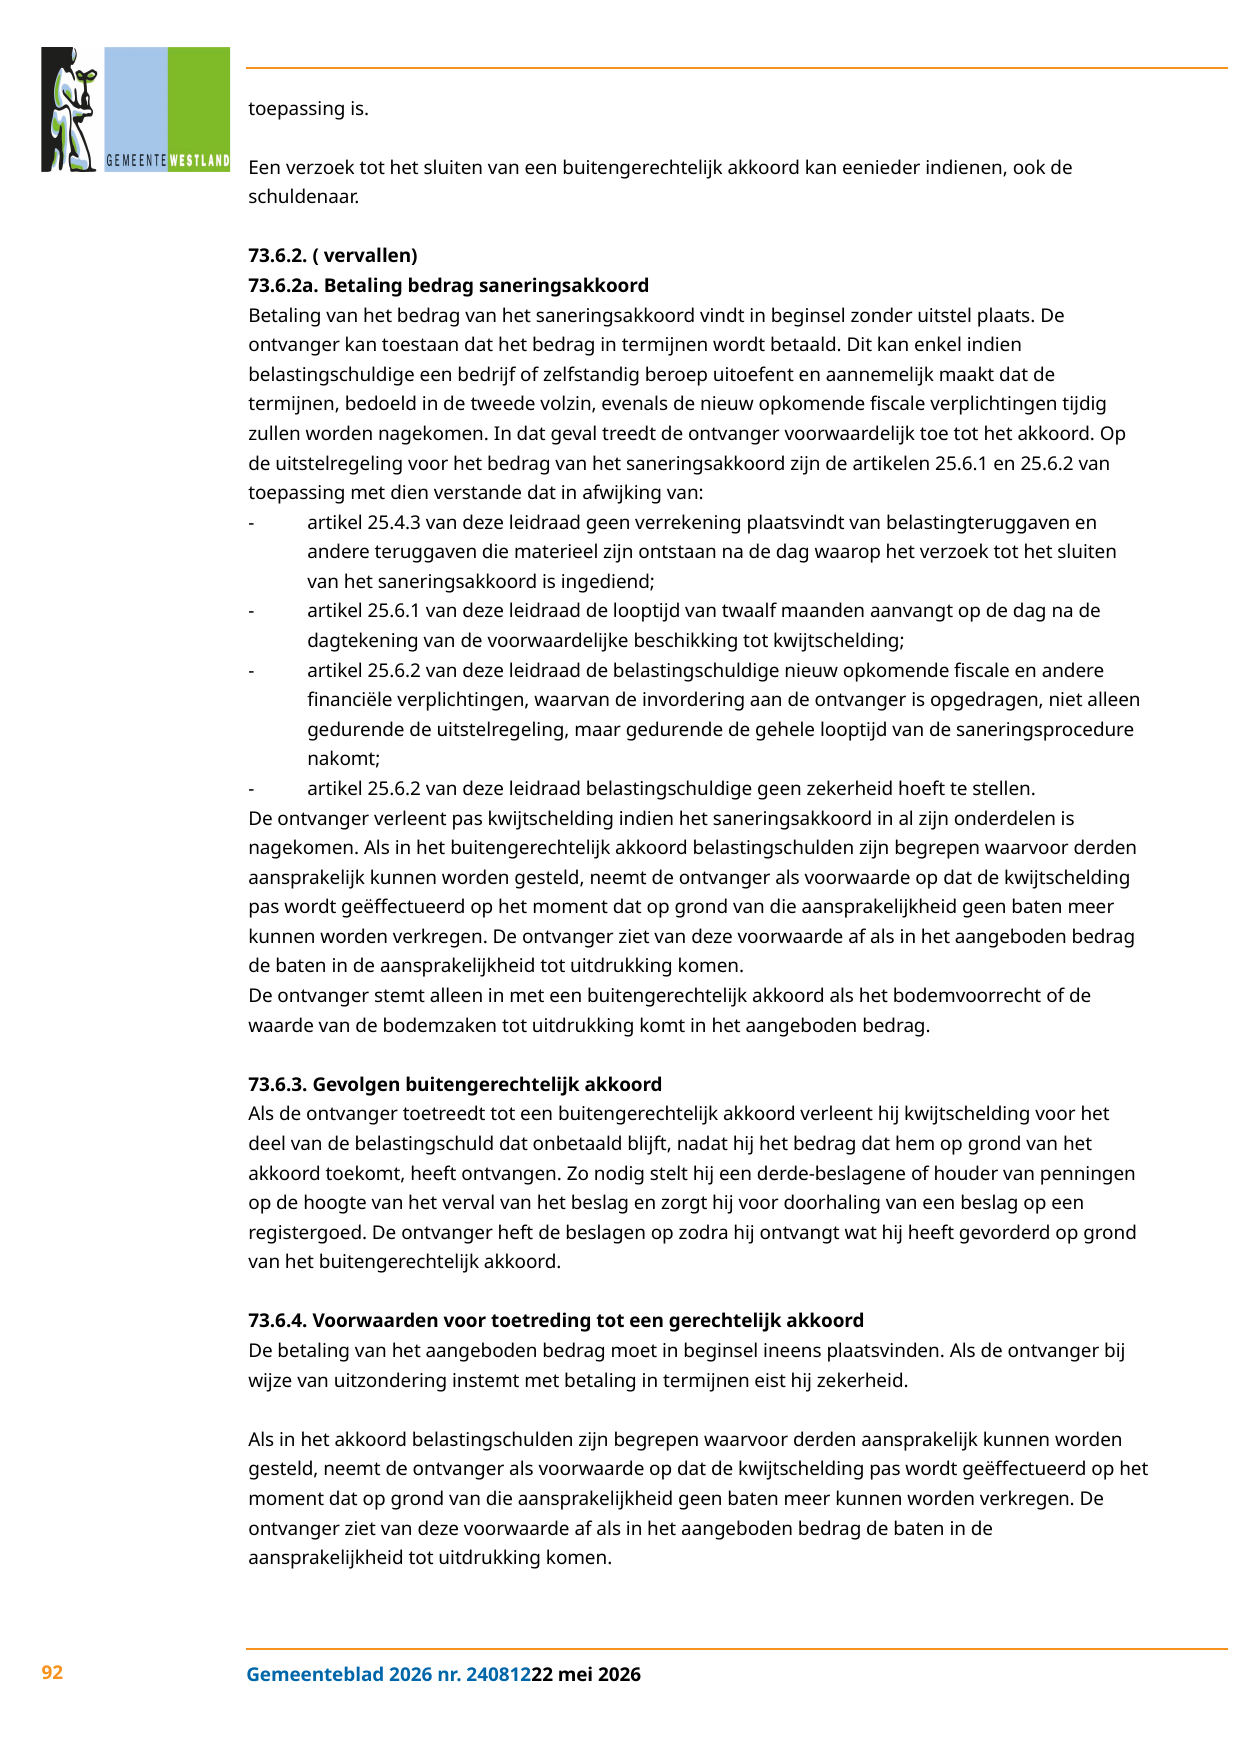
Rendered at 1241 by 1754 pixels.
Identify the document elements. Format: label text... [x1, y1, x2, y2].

text 73.6.2a. Betaling bedrag saneringsakkoord [248, 272, 1152, 298]
text toepassing is. [248, 95, 1152, 121]
text Als de ontvanger toetreedt tot een buitengerechtelijk akkoord verleent hij kwijtschelding voor het deel van de belastingschuld dat onbetaald blijft, nadat hij het bedrag dat hem op grond van het akkoord toekomt, heeft ontvangen. Zo nodig stelt hij een derde-beslagene of houder van penningen op de hoogte van het verval van het beslag en zorgt hij voor doorhaling van een beslag op een registergoed. De ontvanger heft de beslagen op zodra hij ontvangt wat hij heeft gevorderd op grond van het buitengerechtelijk akkoord. [248, 1101, 1152, 1274]
list artikel 25.6.1 van deze leidraad de looptijd van twaalf maanden aanvangt op de dag na de dagtekening van de voorwaardelijke beschikking tot kwijtschelding; [248, 598, 1152, 653]
text De ontvanger verleent pas kwijtschelding indien het saneringsakkoord in al zijn onderdelen is nagekomen. Als in het buitengerechtelijk akkoord belastingschulden zijn begrepen waarvoor derden aansprakelijk kunnen worden gesteld, neemt de ontvanger als voorwaarde op dat de kwijtschelding pas wordt geëffectueerd op het moment dat op grond van die aansprakelijkheid geen baten meer kunnen worden verkregen. De ontvanger ziet van deze voorwaarde af als in het aangeboden bedrag de baten in de aansprakelijkheid tot uitdrukking komen. [248, 805, 1152, 978]
text Betaling van het bedrag van het saneringsakkoord vindt in beginsel zonder uitstel plaats. De ontvanger kan toestaan dat het bedrag in termijnen wordt betaald. Dit kan enkel indien belastingschuldige een bedrijf of zelfstandig beroep uitoefent en aannemelijk maakt dat de termijnen, bedoeld in de tweede volzin, evenals de nieuw opkomende fiscale verplichtingen tijdig zullen worden nagekomen. In dat geval treedt de ontvanger voorwaardelijk toe tot het akkoord. Op de uitstelregeling voor het bedrag van het saneringsakkoord zijn de artikelen 25.6.1 en 25.6.2 van toepassing met dien verstande dat in afwijking van: [248, 302, 1152, 505]
text Een verzoek tot het sluiten van een buitengerechtelijk akkoord kan eenieder indienen, ook de schuldenaar. [248, 154, 1152, 209]
text Als in het akkoord belastingschulden zijn begrepen waarvoor derden aansprakelijk kunnen worden gesteld, neemt de ontvanger als voorwaarde op dat de kwijtschelding pas wordt geëffectueerd op het moment dat op grond van die aansprakelijkheid geen baten meer kunnen worden verkregen. De ontvanger ziet van deze voorwaarde af als in het aangeboden bedrag de baten in de aansprakelijkheid tot uitdrukking komen. [248, 1426, 1152, 1570]
text De betaling van het aangeboden bedrag moet in beginsel ineens plaatsvinden. Als de ontvanger bij wijze van uitzondering instemt met betaling in termijnen eist hij zekerheid. [248, 1337, 1152, 1393]
text De ontvanger stemt alleen in met een buitengerechtelijk akkoord als het bodemvoorrecht of de waarde van de bodemzaken tot uitdrukking komt in het aangeboden bedrag. [248, 982, 1152, 1038]
text 73.6.4. Voorwaarden voor toetreding tot een gerechtelijk akkoord [248, 1308, 1152, 1333]
list artikel 25.6.2 van deze leidraad belastingschuldige geen zekerheid hoeft te stellen. [248, 775, 1152, 801]
list artikel 25.4.3 van deze leidraad geen verrekening plaatsvindt van belastingteruggaven en andere teruggaven die materieel zijn ontstaan na de dag waarop het verzoek tot het sluiten van het saneringsakkoord is ingediend; [248, 509, 1152, 594]
picture [41, 47, 231, 172]
list artikel 25.6.2 van deze leidraad de belastingschuldige nieuw opkomende fiscale en andere financiële verplichtingen, waarvan de invordering aan de ontvanger is opgedragen, niet alleen gedurende de uitstelregeling, maar gedurende de gehele looptijd van de saneringsprocedure nakomt; [248, 657, 1152, 771]
text 73.6.3. Gevolgen buitengerechtelijk akkoord [248, 1071, 1152, 1097]
text 73.6.2. ( vervallen) [248, 243, 1152, 268]
